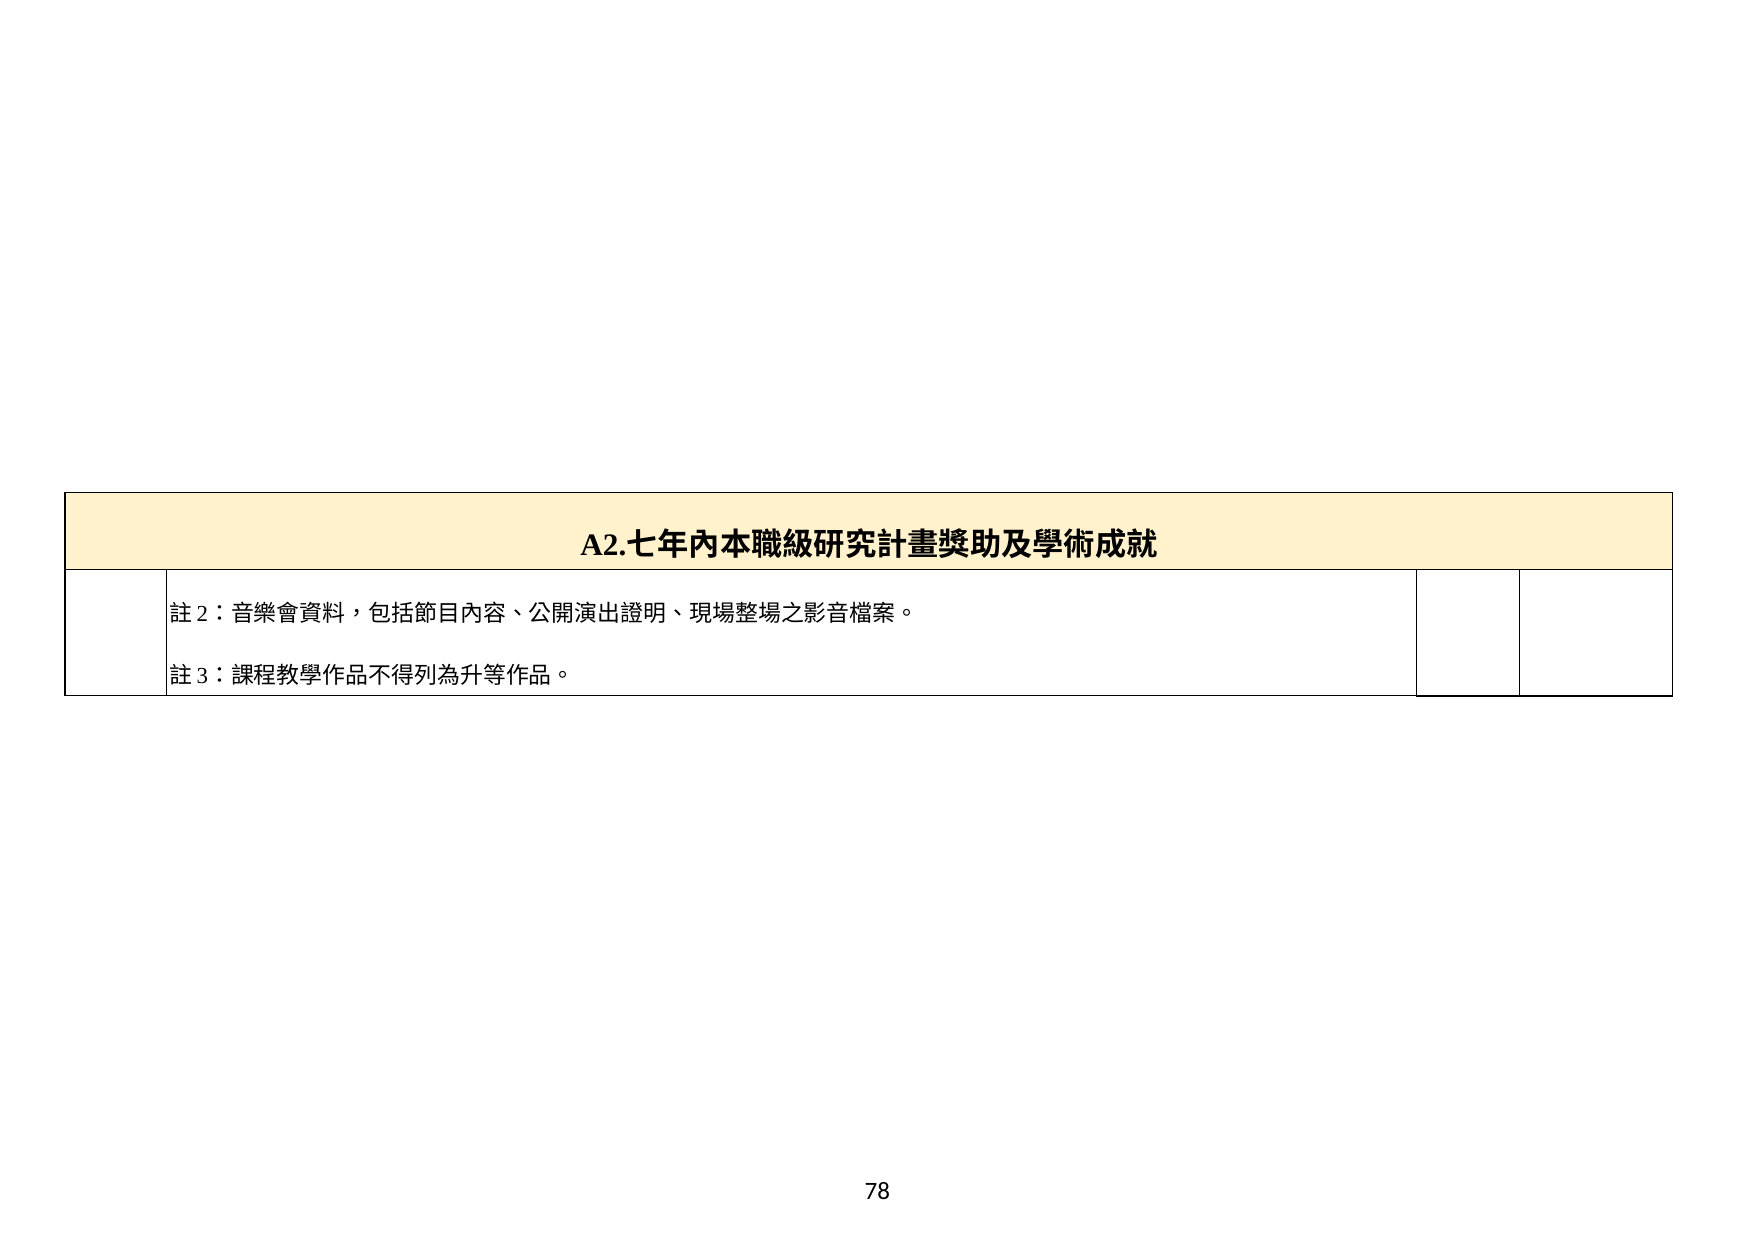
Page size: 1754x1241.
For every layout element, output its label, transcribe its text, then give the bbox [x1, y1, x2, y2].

table_cell [66, 570, 166, 695]
table_cell [1520, 570, 1672, 695]
table_cell 註2：音樂會資料，包括節目內容、公開演出證明、現場整場之影音檔案。 註3：課程教學作品不得列為升等作品。 [167, 570, 1416, 695]
table_header A2.七年內本職級研究計畫獎助及學術成就 [66, 493, 1672, 569]
table_cell [1417, 570, 1519, 695]
